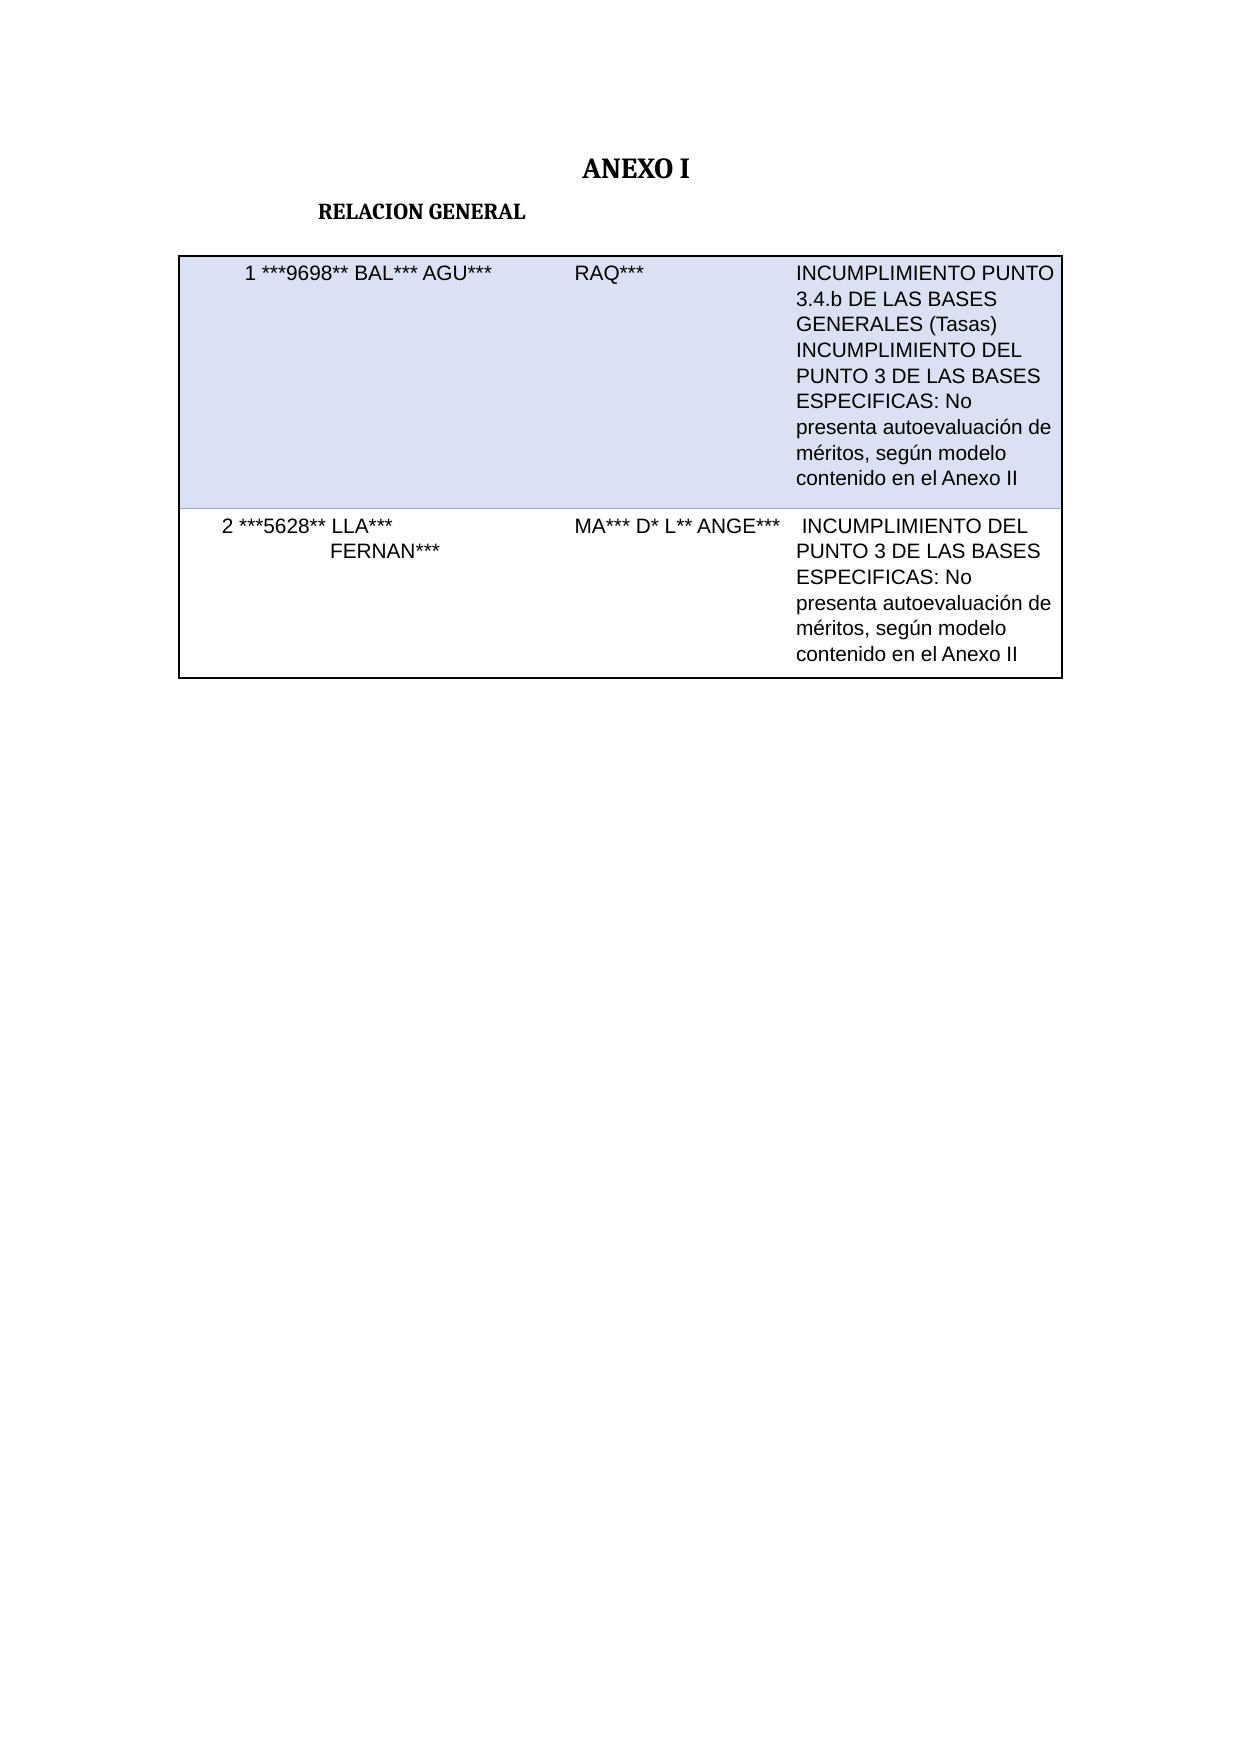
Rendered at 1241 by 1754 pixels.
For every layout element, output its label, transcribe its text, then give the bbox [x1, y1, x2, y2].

table_cell RAQ*** [567, 257, 789, 508]
table_cell 2 ***5628** LLA*** FERNAN*** [180, 509, 567, 677]
table_cell INCUMPLIMIENTO DEL PUNTO 3 DE LAS BASES ESPECIFICAS: No presenta autoevaluación de méritos, según modelo contenido en el Anexo II [789, 509, 1061, 677]
table_cell INCUMPLIMIENTO PUNTO 3.4.b DE LAS BASES GENERALES (Tasas) INCUMPLIMIENTO DEL PUNTO 3 DE LAS BASES ESPECIFICAS: No presenta autoevaluación de méritos, según modelo contenido en el Anexo II [789, 257, 1061, 508]
table_cell 1 ***9698** BAL*** AGU*** [180, 257, 567, 508]
table_cell MA*** D* L** ANGE*** [567, 509, 789, 677]
